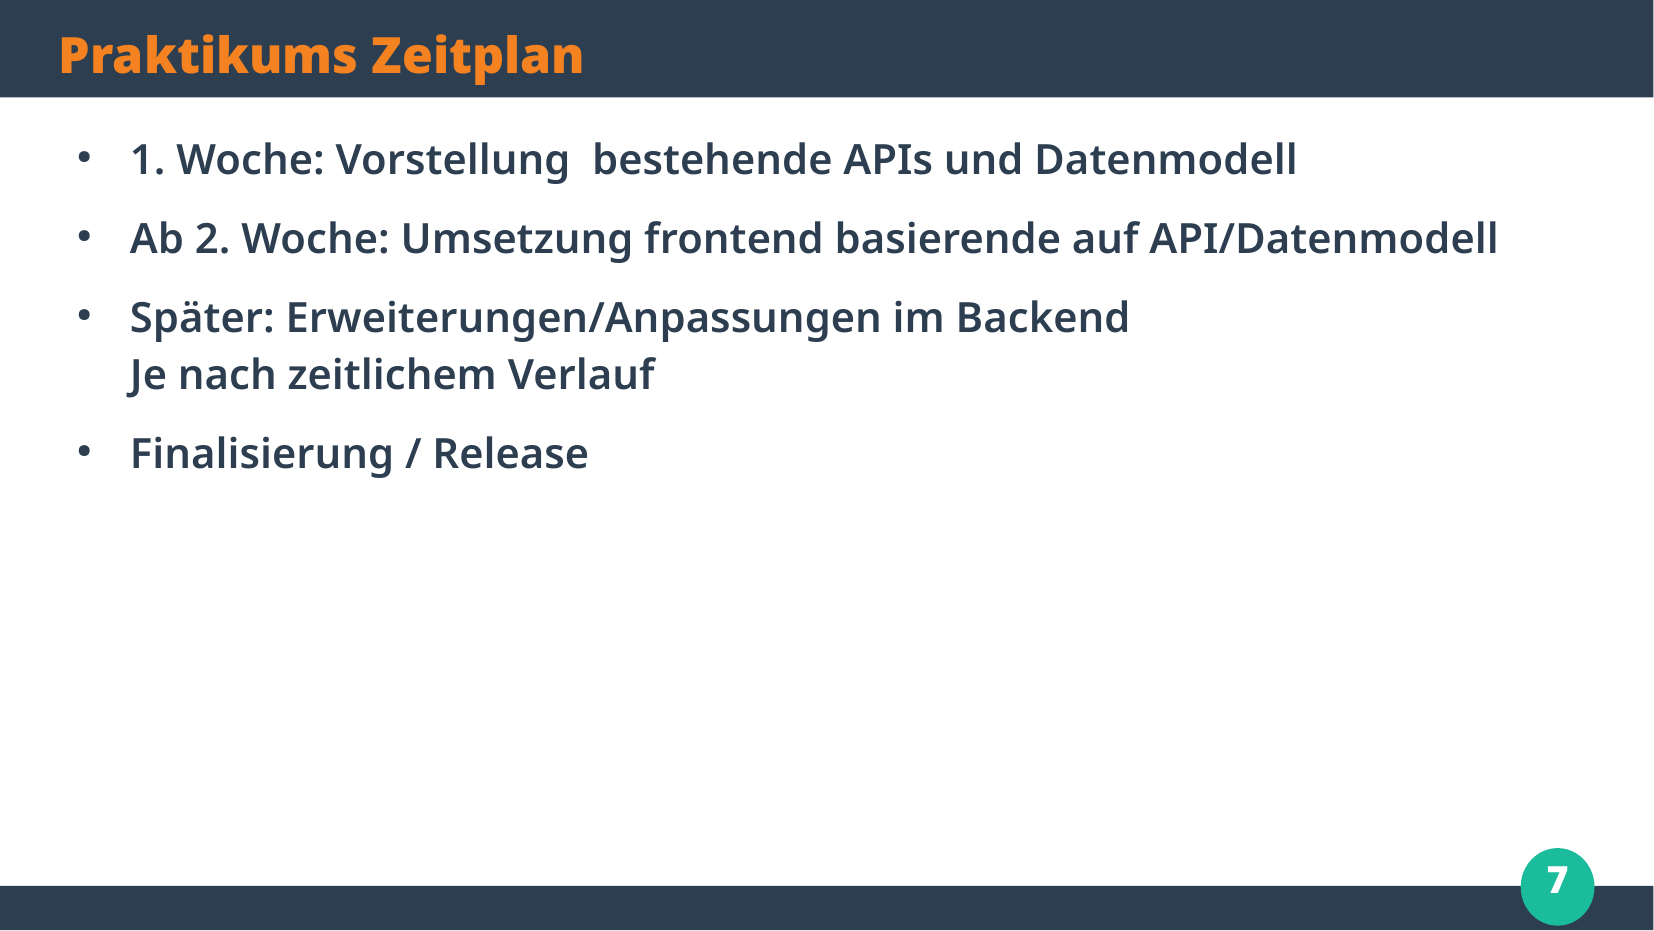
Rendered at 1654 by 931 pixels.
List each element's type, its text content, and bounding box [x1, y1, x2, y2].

list 1. Woche: Vorstellung bestehende APIs und Datenmodell Ab 2. Woche: Umsetzung frontend basierende auf API/Datenmodell Später: Erweiterungen/Anpassungen im Backend Je nach zeitlichem Verlauf Finalisierung / Release [59, 129, 1595, 864]
title Praktikums Zeitplan [59, 8, 1595, 89]
